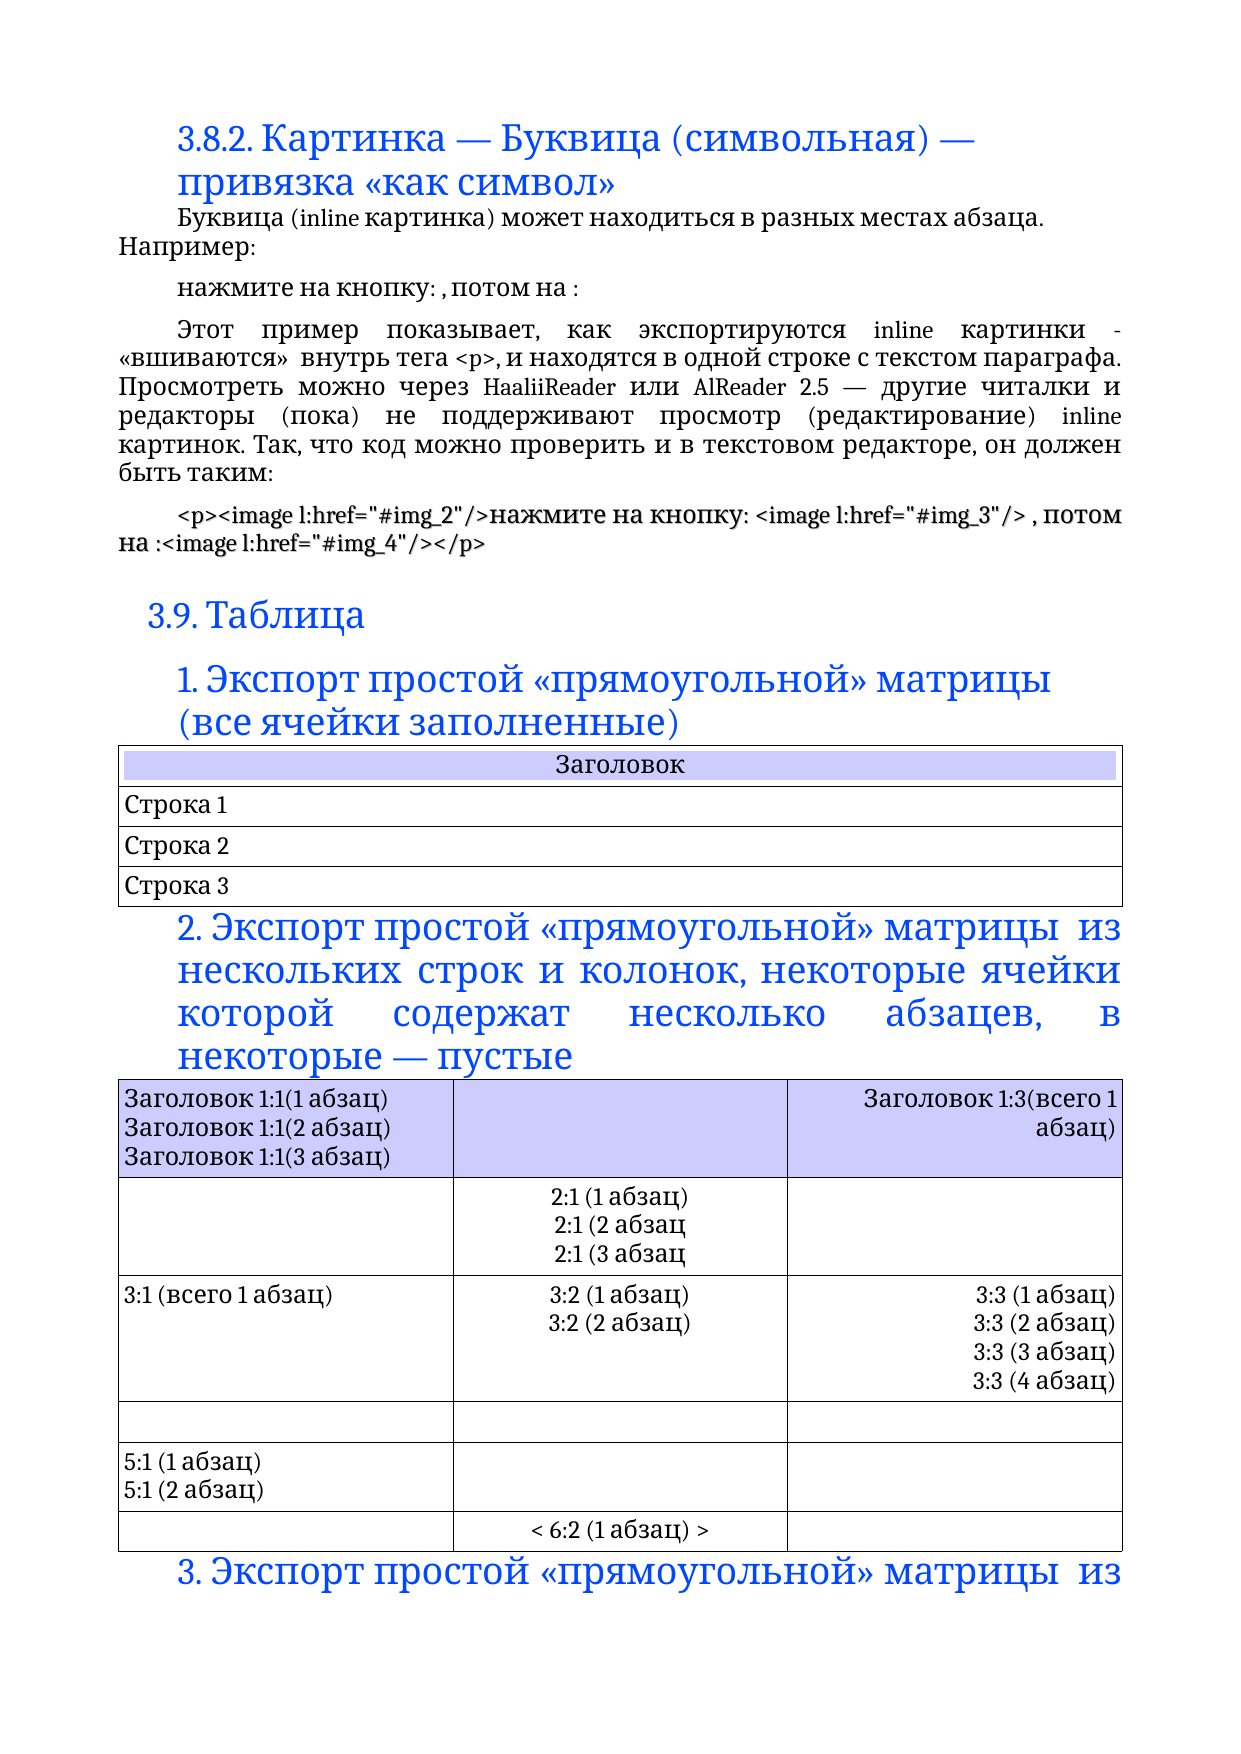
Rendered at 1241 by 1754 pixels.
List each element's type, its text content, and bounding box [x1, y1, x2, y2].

text <p><image l:href="#img_2"/>нажмите на кнопку: <image l:href="#img_3"/> , потом на :<image l:href="#img_4"/></p> [118, 501, 1122, 558]
table_cell 3:1 (всего 1 абзац) [119, 1276, 453, 1401]
table_cell [119, 1178, 453, 1275]
text Буквица (inline картинка) может находиться в разных местах абзаца. Например: [118, 204, 1122, 262]
table_cell [454, 1443, 787, 1511]
table_header Заголовок 1:3(всего 1 абзац) [788, 1080, 1122, 1177]
table_cell Строка 3 [119, 867, 1122, 906]
text 1. Экспорт простой «прямоугольной» матрицы (все ячейки заполненные) [177, 659, 1122, 745]
text 3.9. Таблица [148, 594, 1122, 637]
table_cell Строка 2 [119, 827, 1122, 866]
table_cell [788, 1443, 1122, 1511]
text 3.8.2. Картинка — Буквица (символьная) — привязка «как символ» [177, 118, 1122, 204]
table_cell 2:1 (1 абзац) 2:1 (2 абзац 2:1 (3 абзац [454, 1178, 787, 1275]
table_cell [788, 1178, 1122, 1275]
table_cell 5:1 (1 абзац) 5:1 (2 абзац) [119, 1443, 453, 1511]
table_cell [454, 1402, 787, 1442]
table_cell [788, 1512, 1122, 1551]
table_header Заголовок 1:1(1 абзац) Заголовок 1:1(2 абзац) Заголовок 1:1(3 абзац) [119, 1080, 453, 1177]
text 2. Экспорт простой «прямоугольной» матрицы из нескольких строк и колонок, некоторые ячейки которой содержат несколько абзацев, в некоторые — пустые [177, 907, 1122, 1079]
table_header Заголовок [119, 746, 1122, 786]
table_cell 3:3 (1 абзац) 3:3 (2 абзац) 3:3 (3 абзац) 3:3 (4 абзац) [788, 1276, 1122, 1401]
table_header [454, 1080, 787, 1177]
table_cell [119, 1512, 453, 1551]
text нажмите на кнопку: , потом на : [118, 274, 1122, 303]
table_cell 3:2 (1 абзац) 3:2 (2 абзац) [454, 1276, 787, 1401]
table_cell < 6:2 (1 абзац) > [454, 1512, 787, 1551]
text 3. Экспорт простой «прямоугольной» матрицы из [177, 1552, 1122, 1594]
table_cell Строка 1 [119, 787, 1122, 826]
table_cell [119, 1402, 453, 1442]
table_cell [788, 1402, 1122, 1442]
text Этот пример показывает, как экспортируются inline картинки - «вшиваются» внутрь тега <p>, и находятся в одной строке с текстом параграфа. Просмотреть можно через HaaliiReader или AlReader 2.5 — другие читалки и редакторы (пока) не поддерживают просмотр (редактирование) inline картинок. Так, что код можно проверить и в текстовом редакторе, он должен быть таким: [118, 316, 1122, 488]
